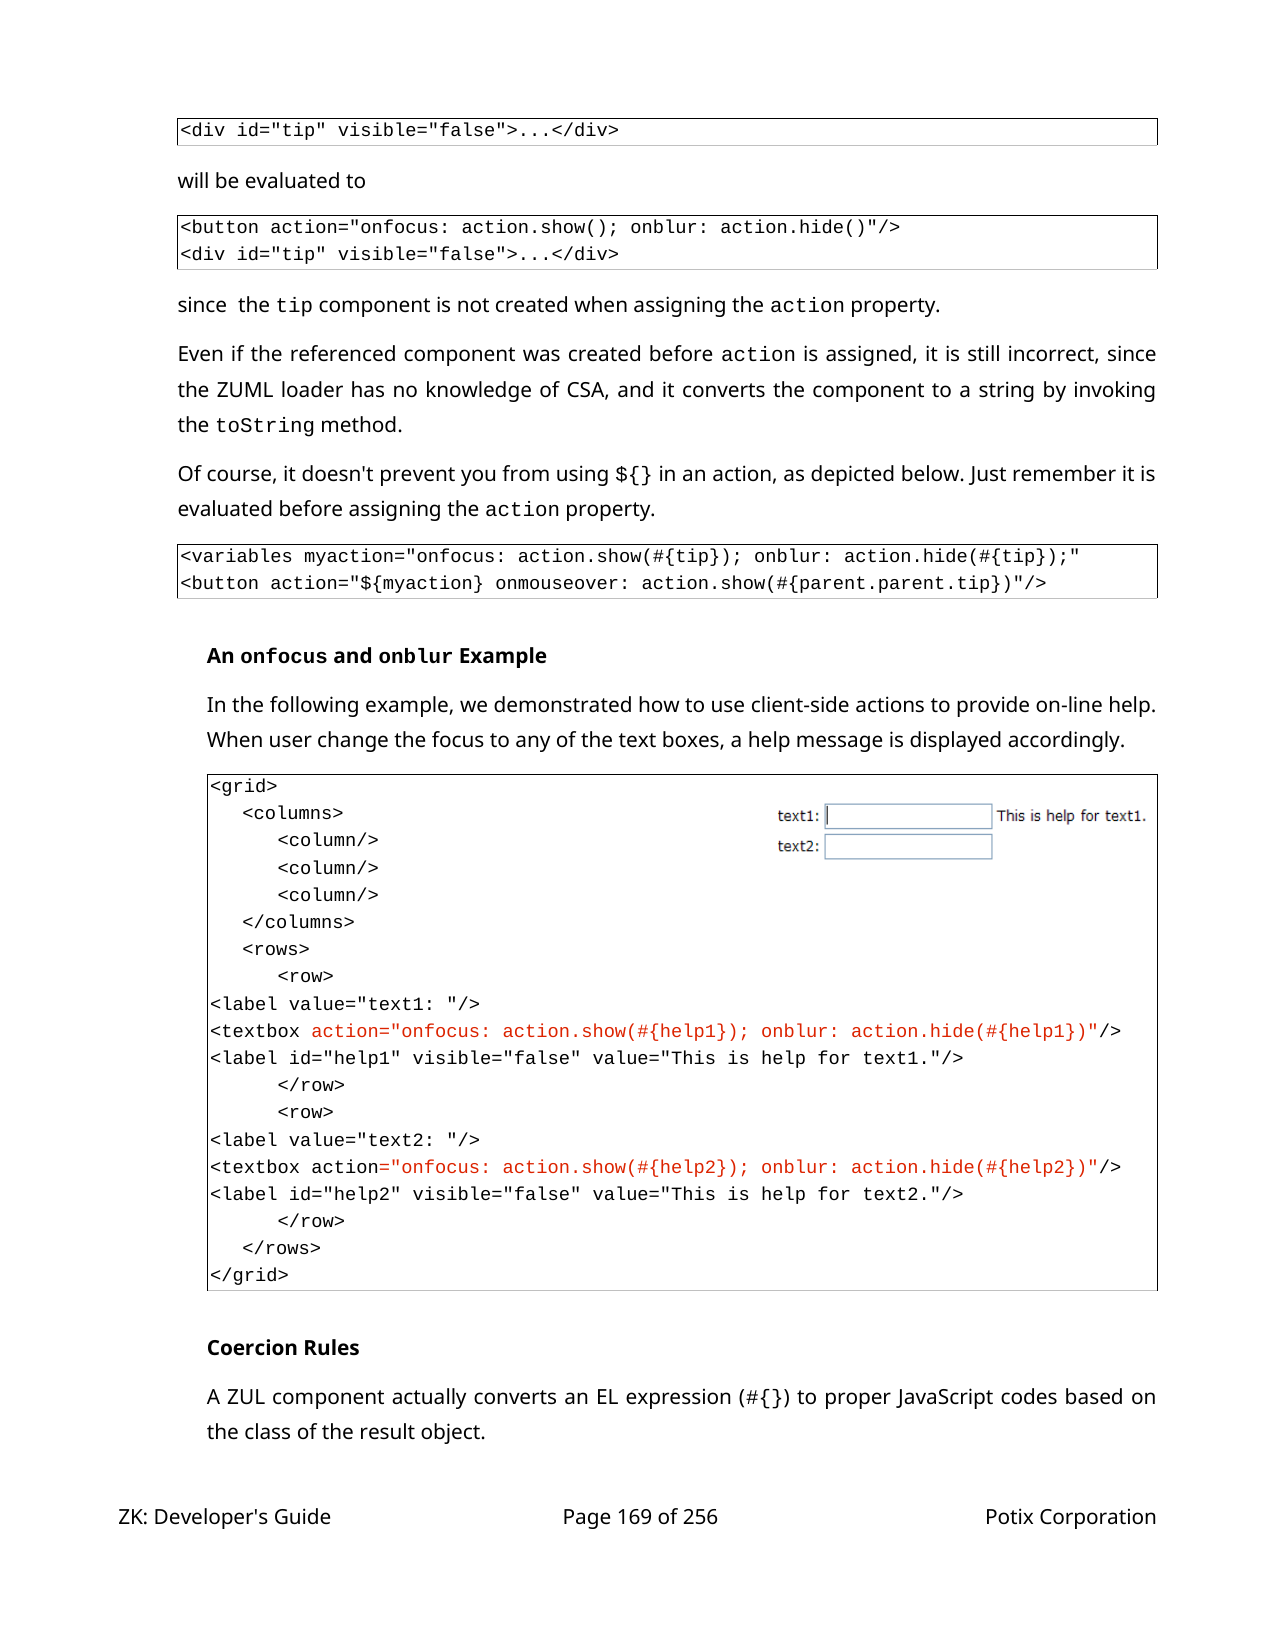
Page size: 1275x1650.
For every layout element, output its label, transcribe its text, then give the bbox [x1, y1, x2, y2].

text Of course, it doesn't prevent you from using ${} in an action, as depicted below. Just remember it is evaluated before assigning the action property. [177, 459, 1157, 523]
text <label value="text1: "/> [208, 991, 1157, 1016]
text <div id="tip" visible="false">...</div> [178, 119, 1157, 145]
picture [776, 799, 1152, 863]
text </row> [208, 1073, 1157, 1097]
text </grid> [208, 1263, 1157, 1290]
text <variables myaction="onfocus: action.show(#{tip}); onblur: action.hide(#{tip});" [178, 545, 1157, 568]
text <button action="onfocus: action.show(); onblur: action.hide()"/> [178, 216, 1157, 239]
text <rows> [208, 937, 1157, 961]
text <textbox action="onfocus: action.show(#{help2}); onblur: action.hide(#{help2})"/> [208, 1154, 1157, 1179]
text A ZUL component actually converts an EL expression (#{}) to proper JavaScript codes based on the class of the result object. [207, 1382, 1157, 1446]
text <column/> [208, 856, 1157, 880]
text <label id="help2" visible="false" value="This is help for text2."/> [208, 1182, 1157, 1206]
text <label value="text2: "/> [208, 1127, 1157, 1152]
text <column/> [208, 828, 776, 853]
text since the tip component is not created when assigning the action property. [177, 290, 1157, 318]
text <grid> [208, 775, 1157, 798]
text will be evaluated to [177, 166, 1157, 194]
text <textbox action="onfocus: action.show(#{help1}); onblur: action.hide(#{help1})"/> [208, 1019, 1157, 1043]
text <columns> [208, 801, 776, 825]
text In the following example, we demonstrated how to use client-side actions to provide on-line help. When user change the focus to any of the text boxes, a help message is displayed accordingly. [207, 690, 1157, 753]
text </columns> [208, 910, 1157, 934]
text <column/> [208, 883, 1157, 907]
subtitle An onfocus and onblur Example [207, 641, 1157, 669]
text Even if the referenced component was created before action is assigned, it is still incorrect, since the ZUML loader has no knowledge of CSA, and it converts the component to a string by invoking the toString method. [177, 339, 1157, 438]
text </row> [208, 1209, 1157, 1233]
text <button action="${myaction} onmouseover: action.show(#{parent.parent.tip})"/> [178, 571, 1157, 598]
text <row> [208, 964, 1157, 988]
text <div id="tip" visible="false">...</div> [178, 242, 1157, 269]
text </rows> [208, 1236, 1157, 1260]
text <row> [208, 1100, 1157, 1124]
text <label id="help1" visible="false" value="This is help for text1."/> [208, 1046, 1157, 1070]
subtitle Coercion Rules [207, 1333, 1157, 1361]
